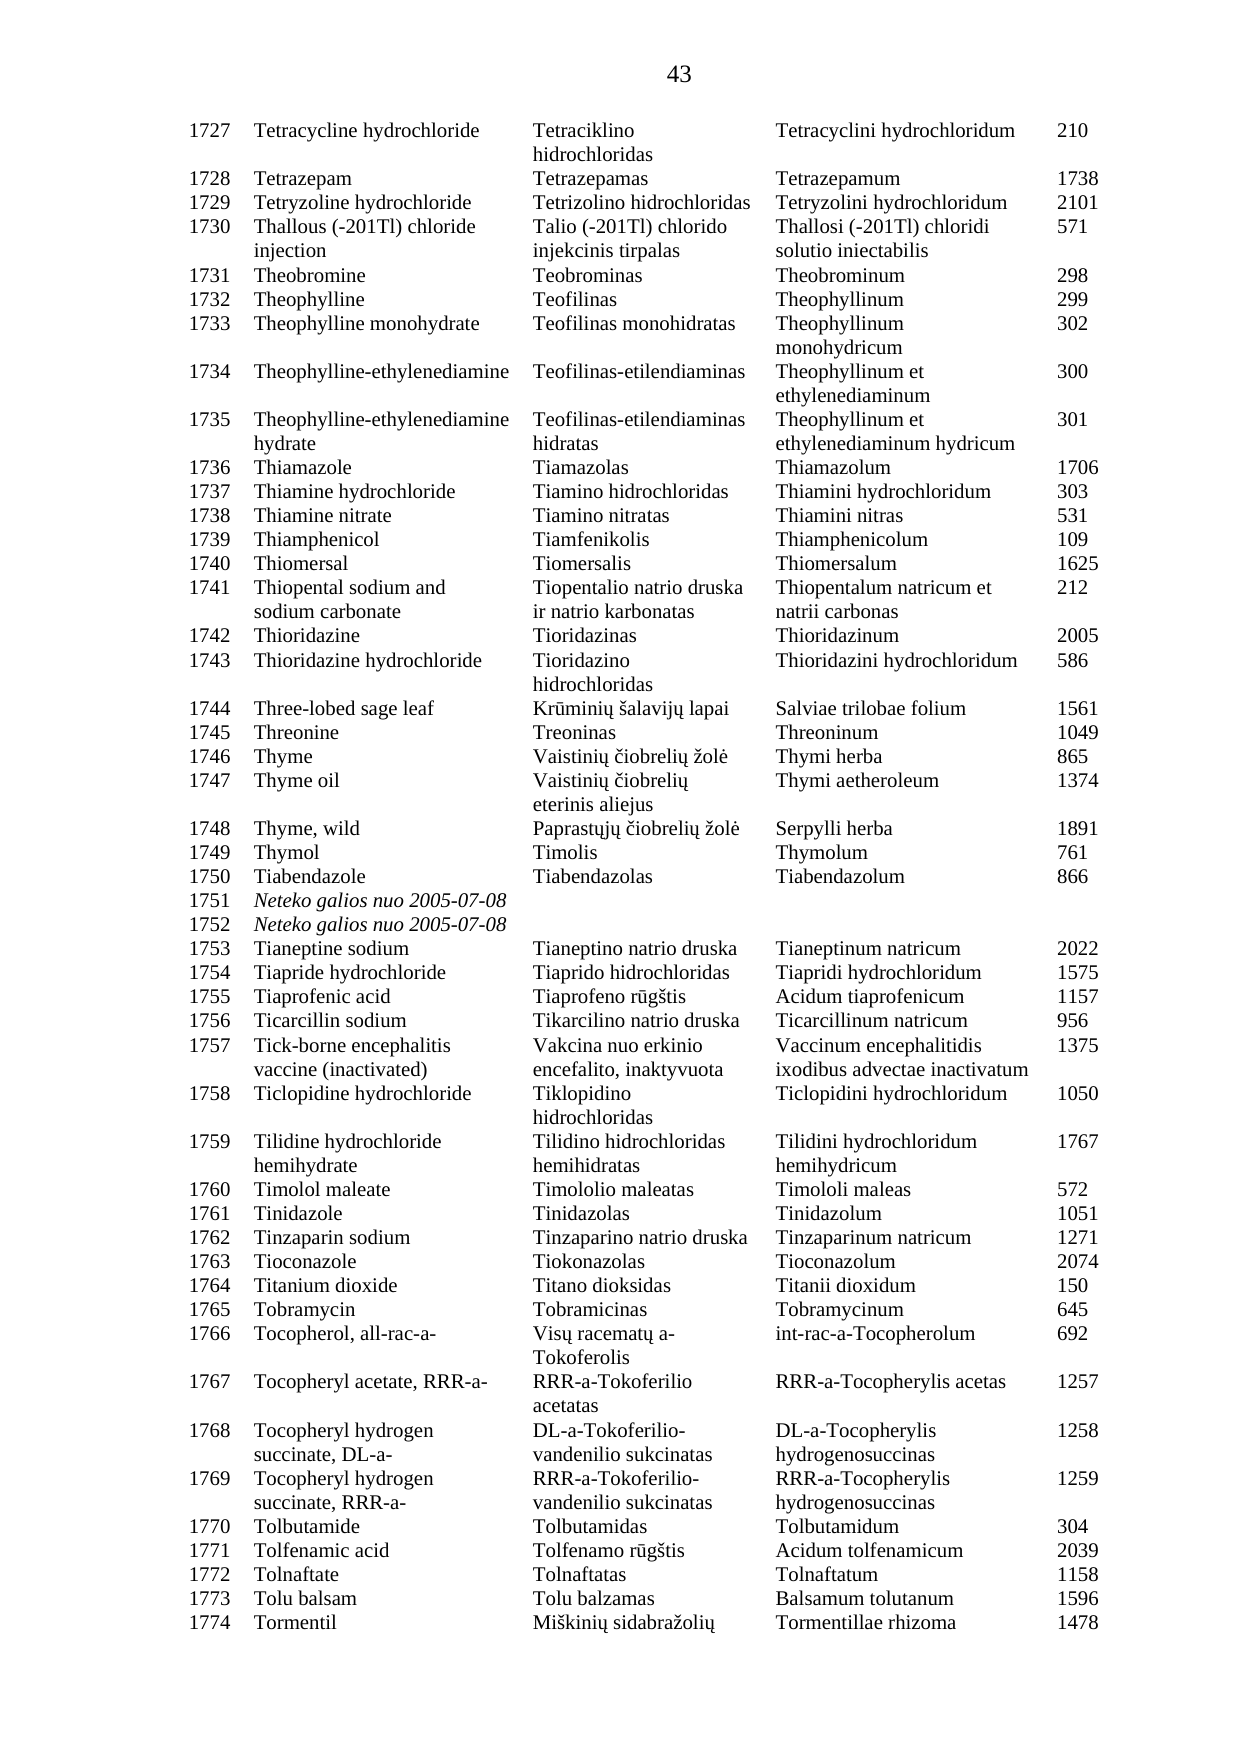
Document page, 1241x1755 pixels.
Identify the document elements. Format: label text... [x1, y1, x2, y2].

table_cell 1743 [177, 648, 242, 696]
table_cell 1748 [177, 816, 242, 840]
table_cell 761 [1046, 840, 1181, 864]
table_cell 865 [1046, 744, 1181, 768]
table_cell Thymolum [764, 840, 1046, 864]
table_cell 1759 [177, 1129, 242, 1177]
table_cell 1271 [1046, 1225, 1181, 1249]
table_cell Thallous (-201Tl) chloride injection [242, 214, 521, 262]
table_cell Titano dioksidas [521, 1273, 764, 1297]
table_cell Thiomersal [242, 551, 521, 575]
table_cell Treoninas [521, 720, 764, 744]
table_cell 1763 [177, 1249, 242, 1273]
table_cell Thiamazolum [764, 455, 1046, 479]
table_cell 1769 [177, 1466, 242, 1514]
table_cell 1158 [1046, 1562, 1181, 1586]
table_cell 1050 [1046, 1081, 1181, 1129]
table_cell Tiabendazolas [521, 864, 764, 888]
table_cell 1765 [177, 1297, 242, 1321]
table_cell Acidum tiaprofenicum [764, 984, 1046, 1008]
table_cell DL-a-Tokoferilio-vandenilio sukcinatas [521, 1418, 764, 1466]
table_cell 1257 [1046, 1369, 1181, 1417]
table_cell Miškinių sidabražolių [521, 1610, 764, 1634]
table_cell RRR-a-Tokoferilio-vandenilio sukcinatas [521, 1466, 764, 1514]
table_cell int-rac-a-Tocopherolum [764, 1321, 1046, 1369]
table_cell Theophylline-ethylenediamine [242, 359, 521, 407]
table_cell 299 [1046, 287, 1181, 311]
table_cell [521, 912, 764, 936]
table_cell [764, 912, 1046, 936]
table_cell Thiamazole [242, 455, 521, 479]
table_cell 571 [1046, 214, 1181, 262]
table_cell 109 [1046, 527, 1181, 551]
table_cell Tianeptine sodium [242, 936, 521, 960]
table_cell 1727 [177, 118, 242, 166]
table_cell Thiamine hydrochloride [242, 479, 521, 503]
table_cell Tetrazepam [242, 166, 521, 190]
table_cell Thyme, wild [242, 816, 521, 840]
table_cell Acidum tolfenamicum [764, 1538, 1046, 1562]
table_cell 692 [1046, 1321, 1181, 1369]
table_cell Thiamphenicol [242, 527, 521, 551]
table_cell 1706 [1046, 455, 1181, 479]
table_cell 1755 [177, 984, 242, 1008]
table_cell Thyme oil [242, 768, 521, 816]
table_cell Theobromine [242, 263, 521, 287]
table_cell Tiopentalio natrio druska ir natrio karbonatas [521, 575, 764, 623]
table_cell 1745 [177, 720, 242, 744]
table_cell Tolfenamo rūgštis [521, 1538, 764, 1562]
table_cell Tocopheryl acetate, RRR-a- [242, 1369, 521, 1417]
table_cell 1742 [177, 624, 242, 647]
table_cell Tioconazole [242, 1249, 521, 1273]
table_cell 1734 [177, 359, 242, 407]
table_cell Krūminių šalavijų lapai [521, 696, 764, 720]
table_cell Tetrazepamas [521, 166, 764, 190]
table_cell 1730 [177, 214, 242, 262]
table_cell 1259 [1046, 1466, 1181, 1514]
table_cell Timolol maleate [242, 1177, 521, 1201]
table_cell Tocopheryl hydrogen succinate, DL-a- [242, 1418, 521, 1466]
table_cell Teofilinas monohidratas [521, 311, 764, 359]
table_cell 1762 [177, 1225, 242, 1249]
table_cell Visų racematų a-Tokoferolis [521, 1321, 764, 1369]
table_cell Thiopental sodium and sodium carbonate [242, 575, 521, 623]
table_cell 2101 [1046, 190, 1181, 214]
table_cell 150 [1046, 1273, 1181, 1297]
table_cell Thioridazine hydrochloride [242, 648, 521, 696]
table_cell Tiaprofenic acid [242, 984, 521, 1008]
table_cell Vakcina nuo erkinio encefalito, inaktyvuota [521, 1033, 764, 1081]
table_cell Tolbutamide [242, 1514, 521, 1538]
table_cell 1770 [177, 1514, 242, 1538]
table_cell Tobramicinas [521, 1297, 764, 1321]
table_cell Paprastųjų čiobrelių žolė [521, 816, 764, 840]
table_cell Tianeptino natrio druska [521, 936, 764, 960]
table_cell Theophyllinum [764, 287, 1046, 311]
table_cell Tioridazino hidrochloridas [521, 648, 764, 696]
table_cell Thallosi (-201Tl) chloridi solutio iniectabilis [764, 214, 1046, 262]
table_cell 1049 [1046, 720, 1181, 744]
table_cell Tolu balzamas [521, 1586, 764, 1610]
table_cell 1735 [177, 407, 242, 455]
table_cell Tobramycin [242, 1297, 521, 1321]
table_cell Neteko galios nuo 2005-07-08 [242, 912, 521, 936]
table_cell Tiamino nitratas [521, 503, 764, 527]
table_cell Vaccinum encephalitidis ixodibus advectae inactivatum [764, 1033, 1046, 1081]
table_cell Tetryzolini hydrochloridum [764, 190, 1046, 214]
table_cell 1757 [177, 1033, 242, 1081]
table_cell Thiamine nitrate [242, 503, 521, 527]
table_cell Theophylline-ethylenediamine hydrate [242, 407, 521, 455]
table_cell Tetracyclini hydrochloridum [764, 118, 1046, 166]
table_cell 1749 [177, 840, 242, 864]
table_cell 1738 [1046, 166, 1181, 190]
table_cell [1046, 912, 1181, 936]
table_cell 1767 [1046, 1129, 1181, 1177]
table_cell Tolnaftatum [764, 1562, 1046, 1586]
table_cell 1753 [177, 936, 242, 960]
table_cell 304 [1046, 1514, 1181, 1538]
table_cell Tiamfenikolis [521, 527, 764, 551]
table_cell Teofilinas [521, 287, 764, 311]
table_cell 301 [1046, 407, 1181, 455]
table_cell 1625 [1046, 551, 1181, 575]
table_cell RRR-a-Tocopherylis hydrogenosuccinas [764, 1466, 1046, 1514]
table_cell 1157 [1046, 984, 1181, 1008]
table_cell Tioridazinas [521, 624, 764, 647]
table_cell Tiamazolas [521, 455, 764, 479]
table_cell Theophyllinum et ethylenediaminum hydricum [764, 407, 1046, 455]
table_cell Tiamino hidrochloridas [521, 479, 764, 503]
table_cell Tobramycinum [764, 1297, 1046, 1321]
table_cell Tilidino hidrochloridas hemihidratas [521, 1129, 764, 1177]
table_cell Tiabendazole [242, 864, 521, 888]
table_cell Tiaprofeno rūgštis [521, 984, 764, 1008]
table_cell 1051 [1046, 1201, 1181, 1225]
table_cell Tick-borne encephalitis vaccine (inactivated) [242, 1033, 521, 1081]
table_cell 1761 [177, 1201, 242, 1225]
table_cell 531 [1046, 503, 1181, 527]
table_cell 1891 [1046, 816, 1181, 840]
table_cell Vaistinių čiobrelių eterinis aliejus [521, 768, 764, 816]
table_cell Theophylline [242, 287, 521, 311]
table_cell 1733 [177, 311, 242, 359]
table_cell Thymol [242, 840, 521, 864]
table_cell Tiklopidino hidrochloridas [521, 1081, 764, 1129]
table_cell Tinidazole [242, 1201, 521, 1225]
table_cell 303 [1046, 479, 1181, 503]
table_cell Thiamini hydrochloridum [764, 479, 1046, 503]
table_cell Theophyllinum et ethylenediaminum [764, 359, 1046, 407]
table_cell Thymi aetheroleum [764, 768, 1046, 816]
table_cell 1736 [177, 455, 242, 479]
table_cell 1766 [177, 1321, 242, 1369]
table_cell Salviae trilobae folium [764, 696, 1046, 720]
table_cell 298 [1046, 263, 1181, 287]
table_cell 1596 [1046, 1586, 1181, 1610]
table_cell Tolu balsam [242, 1586, 521, 1610]
table_cell Thiomersalum [764, 551, 1046, 575]
table_cell Tetrazepamum [764, 166, 1046, 190]
table_cell Tocopherol, all-rac-a- [242, 1321, 521, 1369]
table_cell Tolnaftate [242, 1562, 521, 1586]
table_cell Tiapridi hydrochloridum [764, 960, 1046, 984]
table_cell 212 [1046, 575, 1181, 623]
table_cell 2005 [1046, 624, 1181, 647]
table_cell 1754 [177, 960, 242, 984]
table_cell Teobrominas [521, 263, 764, 287]
table_cell [1046, 888, 1181, 912]
table_cell Tetracycline hydrochloride [242, 118, 521, 166]
table_cell Teofilinas-etilendiaminas [521, 359, 764, 407]
table_cell Ticarcillinum natricum [764, 1009, 1046, 1032]
table_cell Tiaprido hidrochloridas [521, 960, 764, 984]
table_cell 2039 [1046, 1538, 1181, 1562]
table_cell 1773 [177, 1586, 242, 1610]
table_cell DL-a-Tocopherylis hydrogenosuccinas [764, 1418, 1046, 1466]
table_cell 1741 [177, 575, 242, 623]
table_cell 2022 [1046, 936, 1181, 960]
table_cell 1750 [177, 864, 242, 888]
table_cell 1746 [177, 744, 242, 768]
table_cell Tetryzoline hydrochloride [242, 190, 521, 214]
table_cell 1758 [177, 1081, 242, 1129]
table_cell 1561 [1046, 696, 1181, 720]
table_cell Tormentil [242, 1610, 521, 1634]
table_cell Tiomersalis [521, 551, 764, 575]
table_cell RRR-a-Tocopherylis acetas [764, 1369, 1046, 1417]
table_cell Serpylli herba [764, 816, 1046, 840]
table_cell Balsamum tolutanum [764, 1586, 1046, 1610]
table_cell Thioridazini hydrochloridum [764, 648, 1046, 696]
table_cell Tilidine hydrochloride hemihydrate [242, 1129, 521, 1177]
table_cell Tinzaparin sodium [242, 1225, 521, 1249]
table_cell Tolnaftatas [521, 1562, 764, 1586]
table_cell Thiamini nitras [764, 503, 1046, 527]
table_cell 1732 [177, 287, 242, 311]
table_cell Thiopentalum natricum et natrii carbonas [764, 575, 1046, 623]
table_cell Timololi maleas [764, 1177, 1046, 1201]
table_cell Theophylline monohydrate [242, 311, 521, 359]
table_cell Ticarcillin sodium [242, 1009, 521, 1032]
table_cell Ticlopidine hydrochloride [242, 1081, 521, 1129]
table_cell 1737 [177, 479, 242, 503]
table_cell Tinzaparino natrio druska [521, 1225, 764, 1249]
table_cell Thioridazinum [764, 624, 1046, 647]
table_cell 1478 [1046, 1610, 1181, 1634]
table_cell 1774 [177, 1610, 242, 1634]
table_cell 1756 [177, 1009, 242, 1032]
table_cell Timololio maleatas [521, 1177, 764, 1201]
table_cell 866 [1046, 864, 1181, 888]
table_cell 1740 [177, 551, 242, 575]
table_cell Tiabendazolum [764, 864, 1046, 888]
table_cell Thioridazine [242, 624, 521, 647]
table_cell 956 [1046, 1009, 1181, 1032]
table_cell Tolbutamidum [764, 1514, 1046, 1538]
table_cell 1747 [177, 768, 242, 816]
table_cell 1764 [177, 1273, 242, 1297]
table_cell 1738 [177, 503, 242, 527]
table_cell Tinzaparinum natricum [764, 1225, 1046, 1249]
table_cell Tocopheryl hydrogen succinate, RRR-a- [242, 1466, 521, 1514]
table_cell Tinidazolas [521, 1201, 764, 1225]
table_cell 300 [1046, 359, 1181, 407]
table_cell 572 [1046, 1177, 1181, 1201]
table_cell 586 [1046, 648, 1181, 696]
table_cell Theophyllinum monohydricum [764, 311, 1046, 359]
table_cell Tetraciklino hidrochloridas [521, 118, 764, 166]
table_cell Timolis [521, 840, 764, 864]
table_cell Tikarcilino natrio druska [521, 1009, 764, 1032]
table_cell Tiapride hydrochloride [242, 960, 521, 984]
table_cell Thiamphenicolum [764, 527, 1046, 551]
table_cell Ticlopidini hydrochloridum [764, 1081, 1046, 1129]
table_cell Three-lobed sage leaf [242, 696, 521, 720]
table_cell Threonine [242, 720, 521, 744]
table_cell 1375 [1046, 1033, 1181, 1081]
table_cell Titanii dioxidum [764, 1273, 1046, 1297]
table_cell 645 [1046, 1297, 1181, 1321]
table_cell 210 [1046, 118, 1181, 166]
table_cell 1771 [177, 1538, 242, 1562]
table_cell 1729 [177, 190, 242, 214]
table_cell Titanium dioxide [242, 1273, 521, 1297]
table_cell 1751 [177, 888, 242, 912]
table_cell 1731 [177, 263, 242, 287]
table_cell Tiokonazolas [521, 1249, 764, 1273]
table_cell 1767 [177, 1369, 242, 1417]
table_cell 302 [1046, 311, 1181, 359]
table_cell [521, 888, 764, 912]
table_cell Tolbutamidas [521, 1514, 764, 1538]
table_cell 1760 [177, 1177, 242, 1201]
table_cell Teofilinas-etilendiaminas hidratas [521, 407, 764, 455]
table_cell 1772 [177, 1562, 242, 1586]
table_cell Tioconazolum [764, 1249, 1046, 1273]
table_cell Neteko galios nuo 2005-07-08 [242, 888, 521, 912]
table_cell Threoninum [764, 720, 1046, 744]
table_cell 1258 [1046, 1418, 1181, 1466]
table_cell 1575 [1046, 960, 1181, 984]
table_cell [764, 888, 1046, 912]
table_cell Theobrominum [764, 263, 1046, 287]
table_cell Tinidazolum [764, 1201, 1046, 1225]
table_cell 1374 [1046, 768, 1181, 816]
table_cell 1728 [177, 166, 242, 190]
table_cell Talio (-201Tl) chlorido injekcinis tirpalas [521, 214, 764, 262]
table_cell Tetrizolino hidrochloridas [521, 190, 764, 214]
table_cell 1739 [177, 527, 242, 551]
table_cell Tormentillae rhizoma [764, 1610, 1046, 1634]
table_cell Thymi herba [764, 744, 1046, 768]
table_cell 2074 [1046, 1249, 1181, 1273]
table_cell Thyme [242, 744, 521, 768]
table_cell Tilidini hydrochloridum hemihydricum [764, 1129, 1046, 1177]
table_cell 1768 [177, 1418, 242, 1466]
table_cell Tianeptinum natricum [764, 936, 1046, 960]
table_cell 1744 [177, 696, 242, 720]
table_cell Tolfenamic acid [242, 1538, 521, 1562]
table_cell 1752 [177, 912, 242, 936]
table_cell Vaistinių čiobrelių žolė [521, 744, 764, 768]
table_cell RRR-a-Tokoferilio acetatas [521, 1369, 764, 1417]
